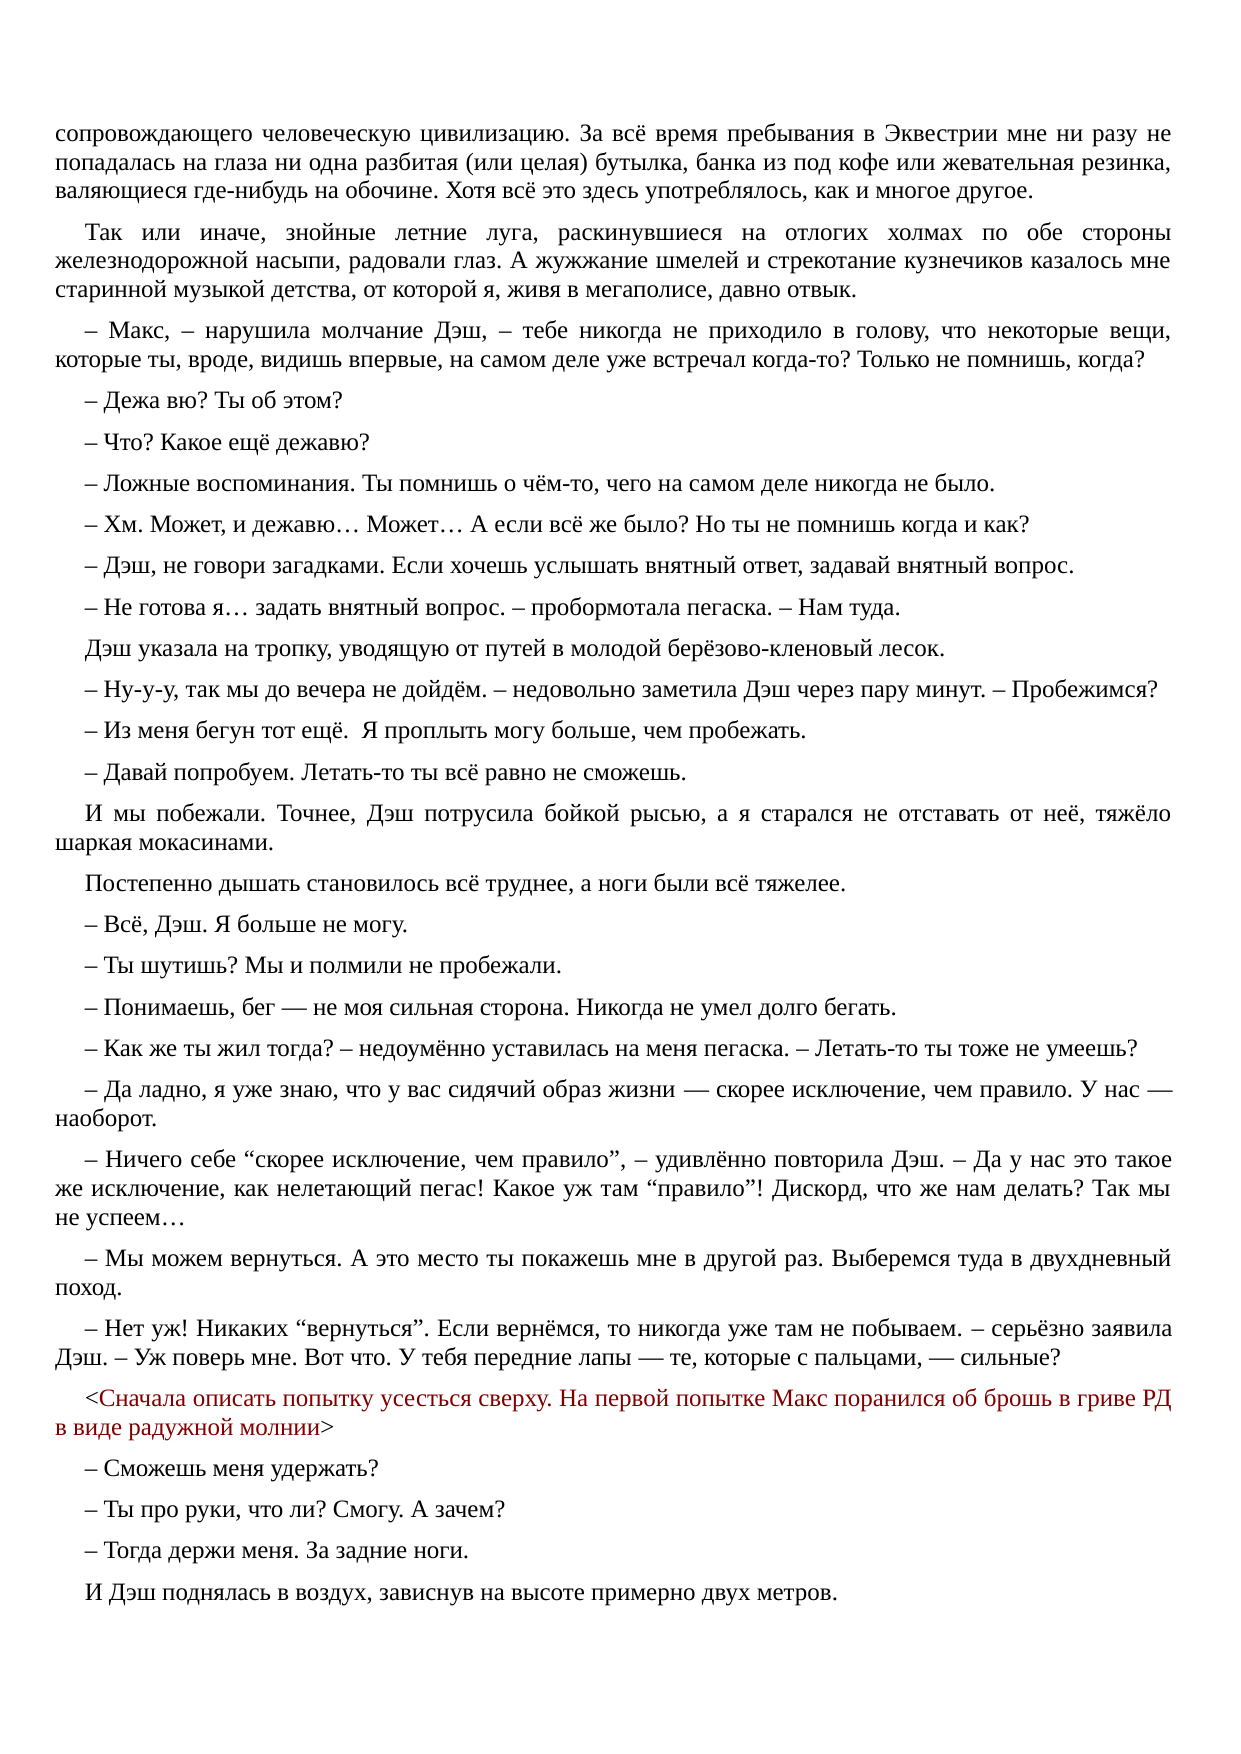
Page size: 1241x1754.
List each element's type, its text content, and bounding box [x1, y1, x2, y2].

text – Сможешь меня удержать? [55, 1453, 1172, 1482]
text – Ну-у-у, так мы до вечера не дойдём. – недовольно заметила Дэш через пару минут. – Пробежимся? [55, 674, 1172, 703]
text <Cначала описать попытку усесться сверху. На первой попытке Макс поранился об брошь в гриве РД в виде радужной молнии> [55, 1383, 1172, 1441]
text – Мы можем вернуться. А это место ты покажешь мне в другой раз. Выберемся туда в двухдневный поход. [55, 1243, 1172, 1301]
text – Хм. Может, и дежавю… Может… А если всё же было? Но ты не помнишь когда и как? [55, 509, 1172, 538]
text И Дэш поднялась в воздух, зависнув на высоте примерно двух метров. [55, 1577, 1172, 1606]
text Постепенно дышать становилось всё труднее, а ноги были всё тяжелее. [55, 868, 1172, 897]
text сопровождающего человеческую цивилизацию. За всё время пребывания в Эквестрии мне ни разу не попадалась на глаза ни одна разбитая (или целая) бутылка, банка из под кофе или жевательная резинка, валяющиеся где-нибудь на обочине. Хотя всё это здесь употреблялось, как и многое другое. [55, 118, 1172, 204]
text – Нет уж! Никаких “вернуться”. Если вернёмся, то никогда уже там не побываем. – серьёзно заявила Дэш. – Уж поверь мне. Вот что. У тебя передние лапы — те, которые с пальцами, — сильные? [55, 1313, 1172, 1371]
text – Понимаешь, бег — не моя сильная сторона. Никогда не умел долго бегать. [55, 992, 1172, 1021]
text – Всё, Дэш. Я больше не могу. [55, 909, 1172, 938]
text – Как же ты жил тогда? – недоумённо уставилась на меня пегаска. – Летать-то ты тоже не умеешь? [55, 1033, 1172, 1062]
text – Не готова я… задать внятный вопрос. – пробормотала пегаска. – Нам туда. [55, 592, 1172, 621]
text Так или иначе, знойные летние луга, раскинувшиеся на отлогих холмах по обе стороны железнодорожной насыпи, радовали глаз. А жужжание шмелей и стрекотание кузнечиков казалось мне старинной музыкой детства, от которой я, живя в мегаполисе, давно отвык. [55, 217, 1172, 303]
text – Макс, – нарушила молчание Дэш, – тебе никогда не приходило в голову, что некоторые вещи, которые ты, вроде, видишь впервые, на самом деле уже встречал когда-то? Только не помнишь, когда? [55, 316, 1172, 373]
text И мы побежали. Точнее, Дэш потрусила бойкой рысью, а я старался не отставать от неё, тяжёло шаркая мокасинами. [55, 798, 1172, 856]
text – Дежа вю? Ты об этом? [55, 386, 1172, 414]
text – Ложные воспоминания. Ты помнишь о чём-то, чего на самом деле никогда не было. [55, 468, 1172, 497]
text Дэш указала на тропку, уводящую от путей в молодой берёзово-кленовый лесок. [55, 633, 1172, 662]
text – Тогда держи меня. За задние ноги. [55, 1536, 1172, 1564]
text – Ты про руки, что ли? Смогу. А зачем? [55, 1494, 1172, 1523]
text – Что? Какое ещё дежавю? [55, 427, 1172, 456]
text – Дэш, не говори загадками. Если хочешь услышать внятный ответ, задавай внятный вопрос. [55, 551, 1172, 579]
text – Ничего себе “скорее исключение, чем правило”, – удивлённо повторила Дэш. – Да у нас это такое же исключение, как нелетающий пегас! Какое уж там “правило”! Дискорд, что же нам делать? Так мы не успеем… [55, 1144, 1172, 1231]
text – Из меня бегун тот ещё. Я проплыть могу больше, чем пробежать. [55, 716, 1172, 744]
text – Да ладно, я уже знаю, что у вас сидячий образ жизни — скорее исключение, чем правило. У нас — наоборот. [55, 1074, 1172, 1132]
text – Ты шутишь? Мы и полмили не пробежали. [55, 951, 1172, 979]
text – Давай попробуем. Летать-то ты всё равно не сможешь. [55, 757, 1172, 786]
